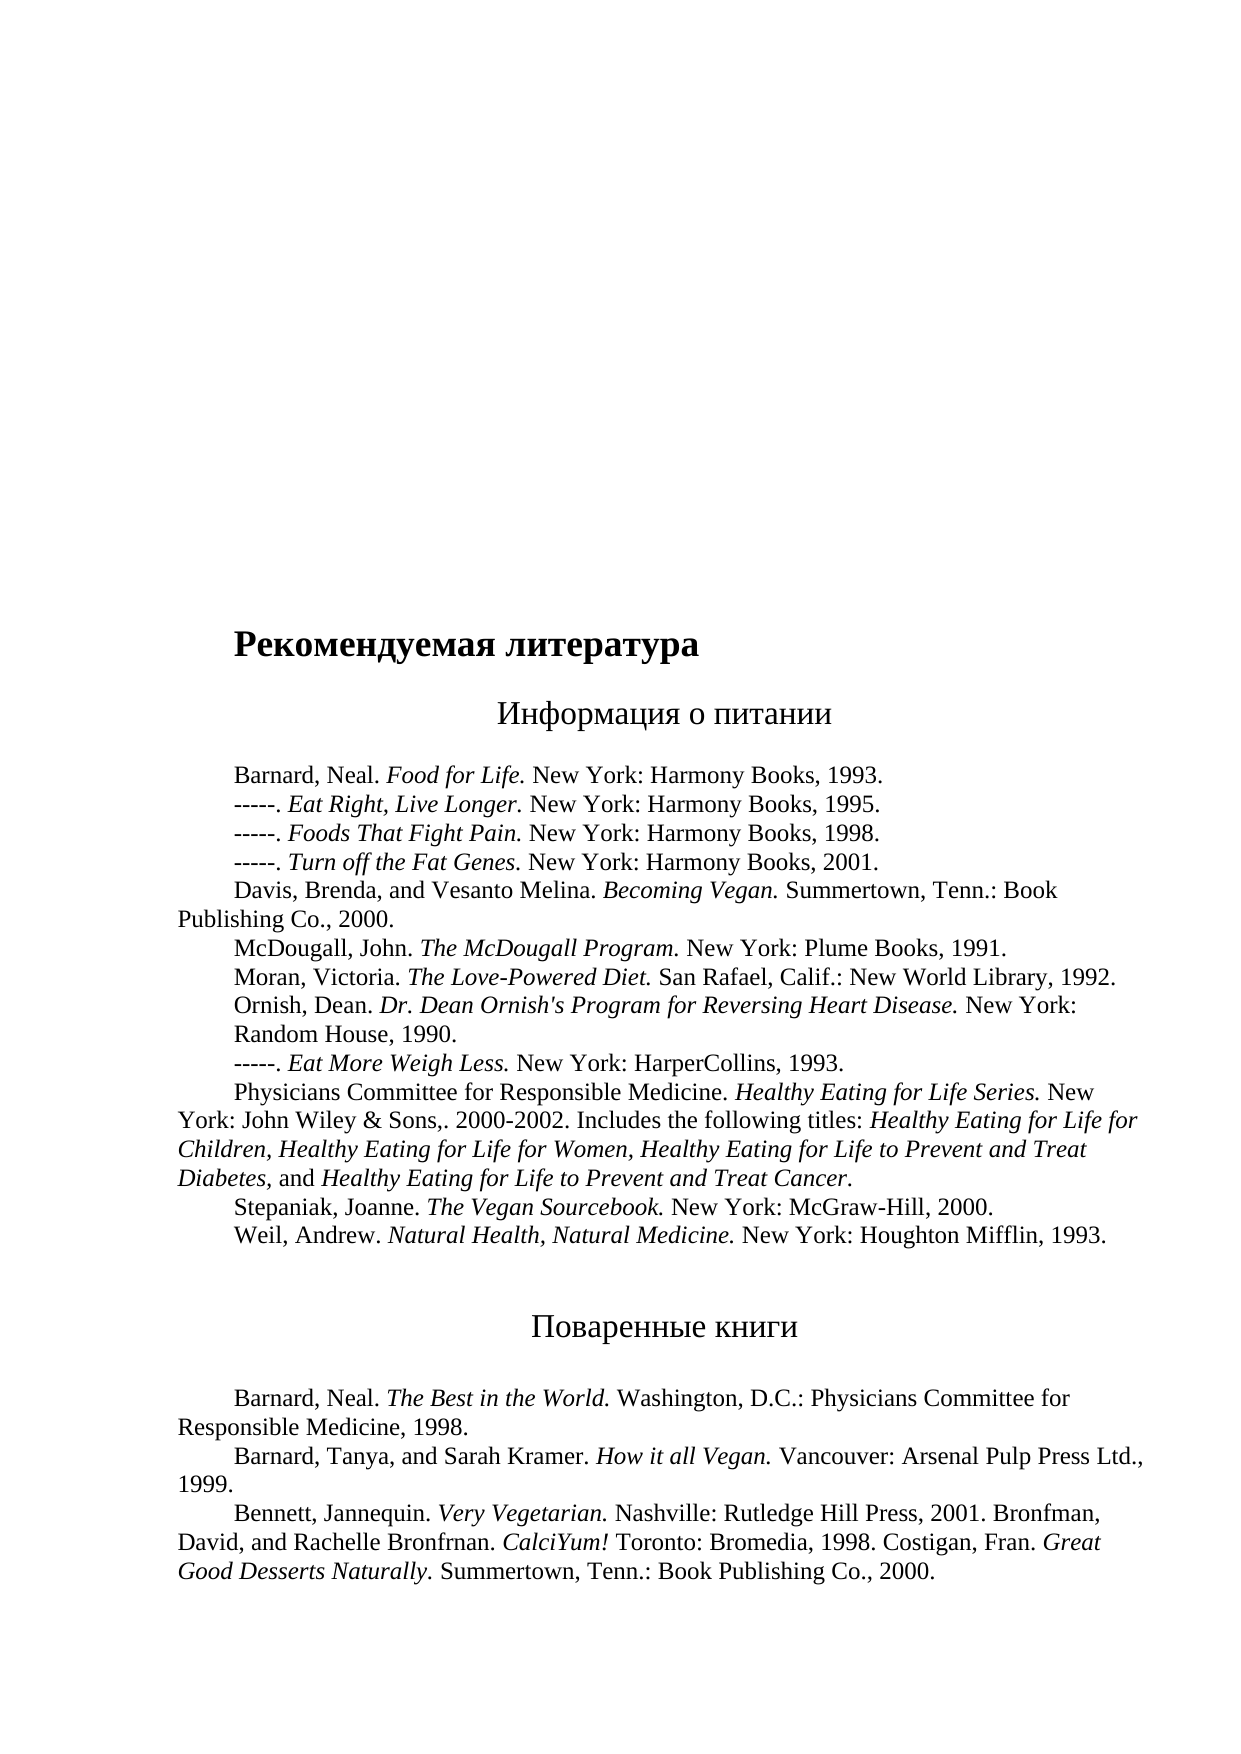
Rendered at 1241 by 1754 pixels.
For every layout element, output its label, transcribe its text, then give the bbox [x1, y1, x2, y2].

text Physicians Committee for Responsible Medicine. Healthy Eating for Life Series. New York: John Wiley & Sons,. 2000-2002. Includes the following titles: Healthy Eating for Life for Children, Healthy Eating for Life for Women, Healthy Eating for Life to Prevent and Treat Diabetes, and Healthy Eating for Life to Prevent and Treat Cancer. [177, 1077, 1152, 1192]
text -----. Foods That Fight Pain. New York: Harmony Books, 1998. [177, 818, 1152, 847]
text -----. Eat Right, Live Longer. New York: Harmony Books, 1995. [177, 789, 1152, 818]
text Bennett, Jannequin. Very Vegetarian. Nashville: Rutledge Hill Press, 2001. Bronfman, David, and Rachelle Bronfrnan. CalciYum! Toronto: Bromedia, 1998. Costigan, Fran. Great Good Desserts Naturally. Summertown, Tenn.: Book Publishing Co., 2000. [177, 1498, 1152, 1584]
text Рекомендуемая литература [177, 621, 1152, 664]
text Barnard, Tanya, and Sarah Kramer. How it all Vegan. Vancouver: Arsenal Pulp Press Ltd., 1999. [177, 1441, 1152, 1498]
text McDougall, John. The McDougall Program. New York: Plume Books, 1991. [177, 933, 1152, 962]
text Поваренные книги [177, 1307, 1152, 1345]
text Barnard, Neal. Food for Life. New York: Harmony Books, 1993. [177, 760, 1152, 789]
text Stepaniak, Joanne. The Vegan Sourcebook. New York: McGraw-Hill, 2000. [177, 1192, 1152, 1220]
text -----. Turn off the Fat Genes. New York: Harmony Books, 2001. [177, 847, 1152, 875]
text Ornish, Dean. Dr. Dean Ornish's Program for Reversing Heart Disease. New York: [177, 990, 1152, 1019]
text Weil, Andrew. Natural Health, Natural Medicine. New York: Houghton Mifflin, 1993. [177, 1220, 1152, 1249]
text Random House, 1990. [177, 1019, 1152, 1048]
text Moran, Victoria. The Love-Powered Diet. San Rafael, Calif.: New World Library, 1992. [177, 962, 1152, 990]
subtitle Информация о питании [177, 693, 1152, 732]
text Davis, Brenda, and Vesanto Melina. Becoming Vegan. Summertown, Tenn.: Book Publishing Co., 2000. [177, 875, 1152, 933]
text -----. Eat More Weigh Less. New York: HarperCollins, 1993. [177, 1048, 1152, 1077]
text Barnard, Neal. The Best in the World. Washington, D.C.: Physicians Committee for Responsible Medicine, 1998. [177, 1383, 1152, 1441]
